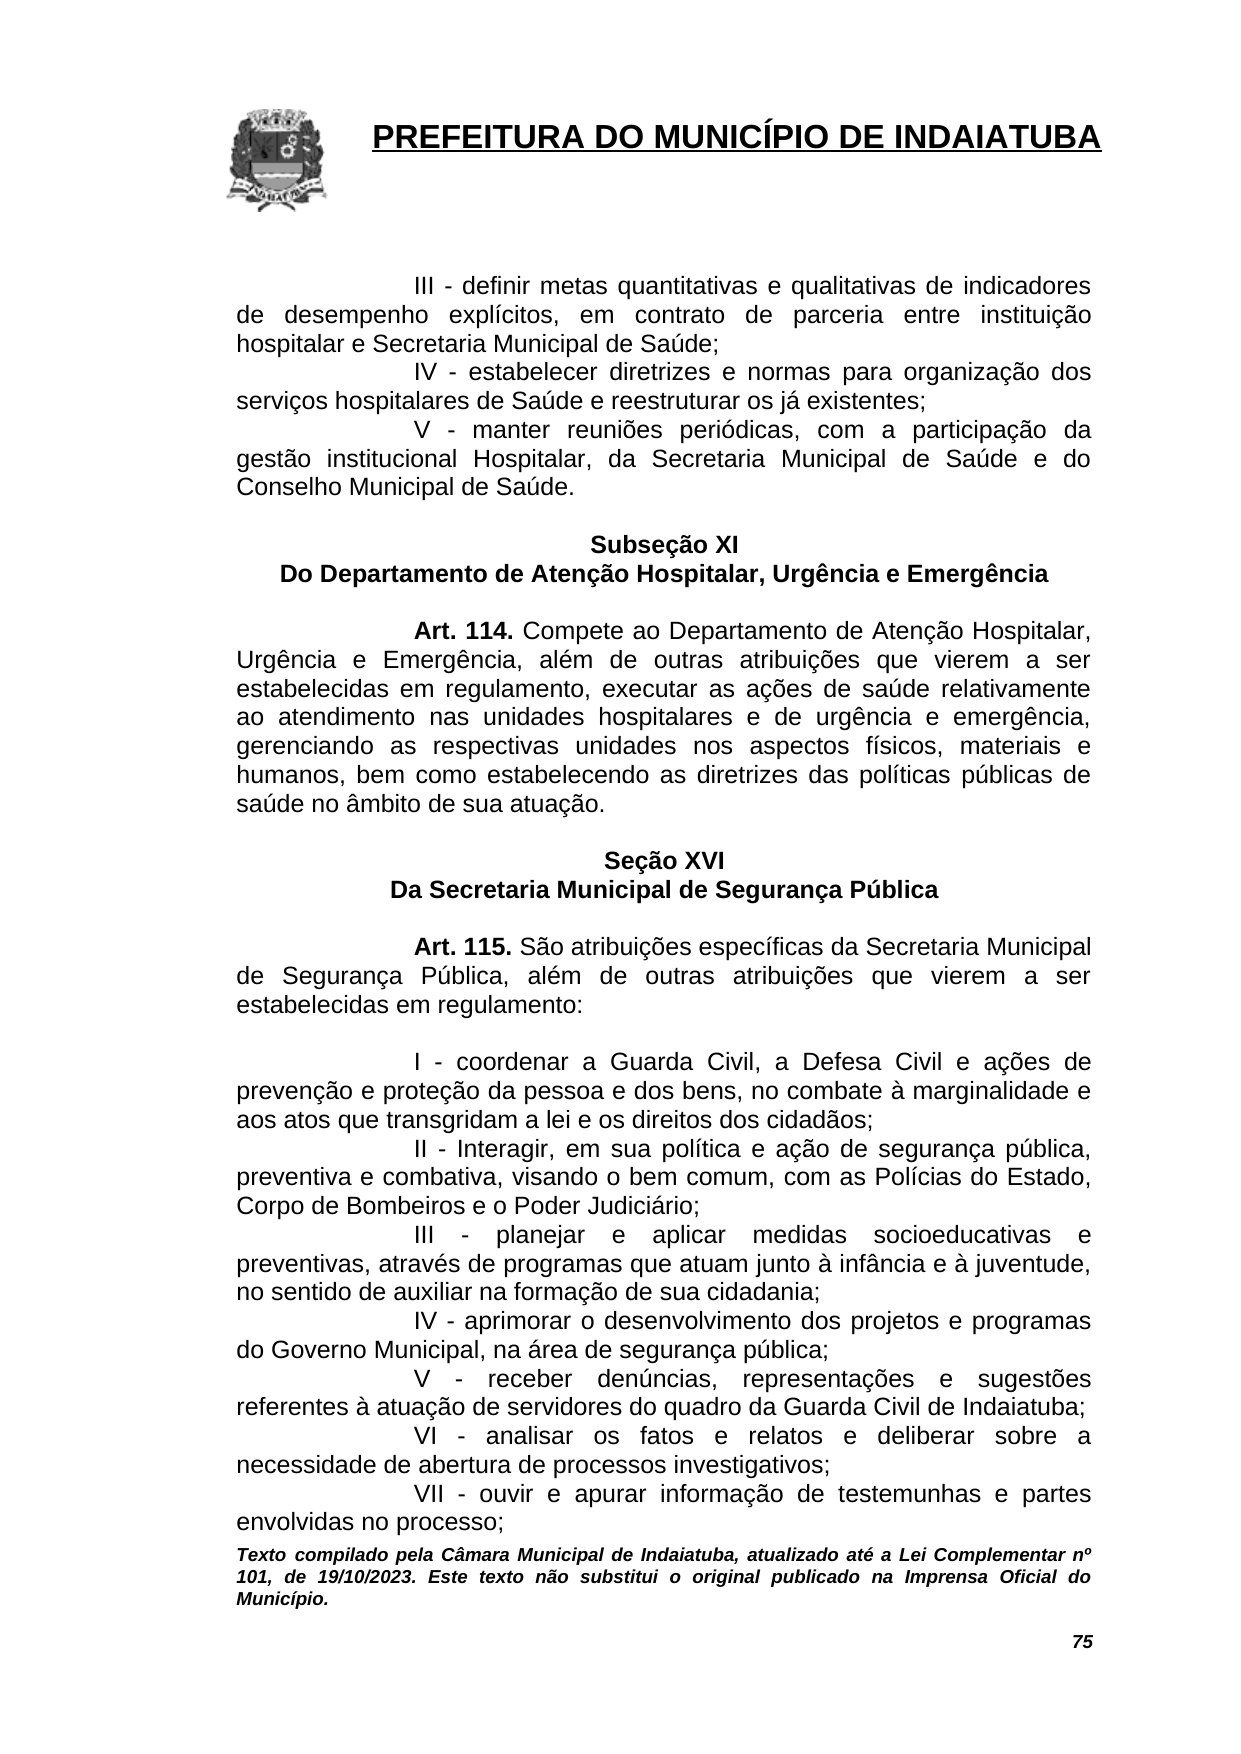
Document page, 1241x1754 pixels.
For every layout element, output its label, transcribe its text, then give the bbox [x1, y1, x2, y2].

text Art. 115. São atribuições específicas da Secretaria Municipal de Segurança Pública, além de outras atribuições que vierem a ser estabelecidas em regulamento: [236, 932, 1092, 1019]
text Art. 114. Compete ao Departamento de Atenção Hospitalar, Urgência e Emergência, além de outras atribuições que vierem a ser estabelecidas em regulamento, executar as ações de saúde relativamente ao atendimento nas unidades hospitalares e de urgência e emergência, gerenciando as respectivas unidades nos aspectos físicos, materiais e humanos, bem como estabelecendo as diretrizes das políticas públicas de saúde no âmbito de sua atuação. [236, 616, 1092, 817]
list III - planejar e aplicar medidas socioeducativas e preventivas, através de programas que atuam junto à infância e à juventude, no sentido de auxiliar na formação de sua cidadania; [236, 1220, 1092, 1306]
text IV - estabelecer diretrizes e normas para organização dos serviços hospitalares de Saúde e reestruturar os já existentes; [236, 357, 1092, 415]
list IV - aprimorar o desenvolvimento dos projetos e programas do Governo Municipal, na área de segurança pública; [236, 1306, 1092, 1364]
text III - definir metas quantitativas e qualitativas de indicadores de desempenho explícitos, em contrato de parceria entre instituição hospitalar e Secretaria Municipal de Saúde; [236, 271, 1092, 357]
list V - receber denúncias, representações e sugestões referentes à atuação de servidores do quadro da Guarda Civil de Indaiatuba; [236, 1364, 1092, 1421]
text Da Secretaria Municipal de Segurança Pública [236, 875, 1092, 904]
text Do Departamento de Atenção Hospitalar, Urgência e Emergência [236, 559, 1092, 587]
text V - manter reuniões periódicas, com a participação da gestão institucional Hospitalar, da Secretaria Municipal de Saúde e do Conselho Municipal de Saúde. [236, 415, 1092, 501]
list I - coordenar a Guarda Civil, a Defesa Civil e ações de prevenção e proteção da pessoa e dos bens, no combate à marginalidade e aos atos que transgridam a lei e os direitos dos cidadãos; [236, 1047, 1092, 1134]
list II - Interagir, em sua política e ação de segurança pública, preventiva e combativa, visando o bem comum, com as Polícias do Estado, Corpo de Bombeiros e o Poder Judiciário; [236, 1134, 1092, 1220]
list VI - analisar os fatos e relatos e deliberar sobre a necessidade de abertura de processos investigativos; [236, 1421, 1092, 1479]
text Seção XVI [236, 846, 1092, 875]
list VII - ouvir e apurar informação de testemunhas e partes envolvidas no processo; [236, 1479, 1092, 1536]
text Subseção XI [236, 530, 1092, 559]
